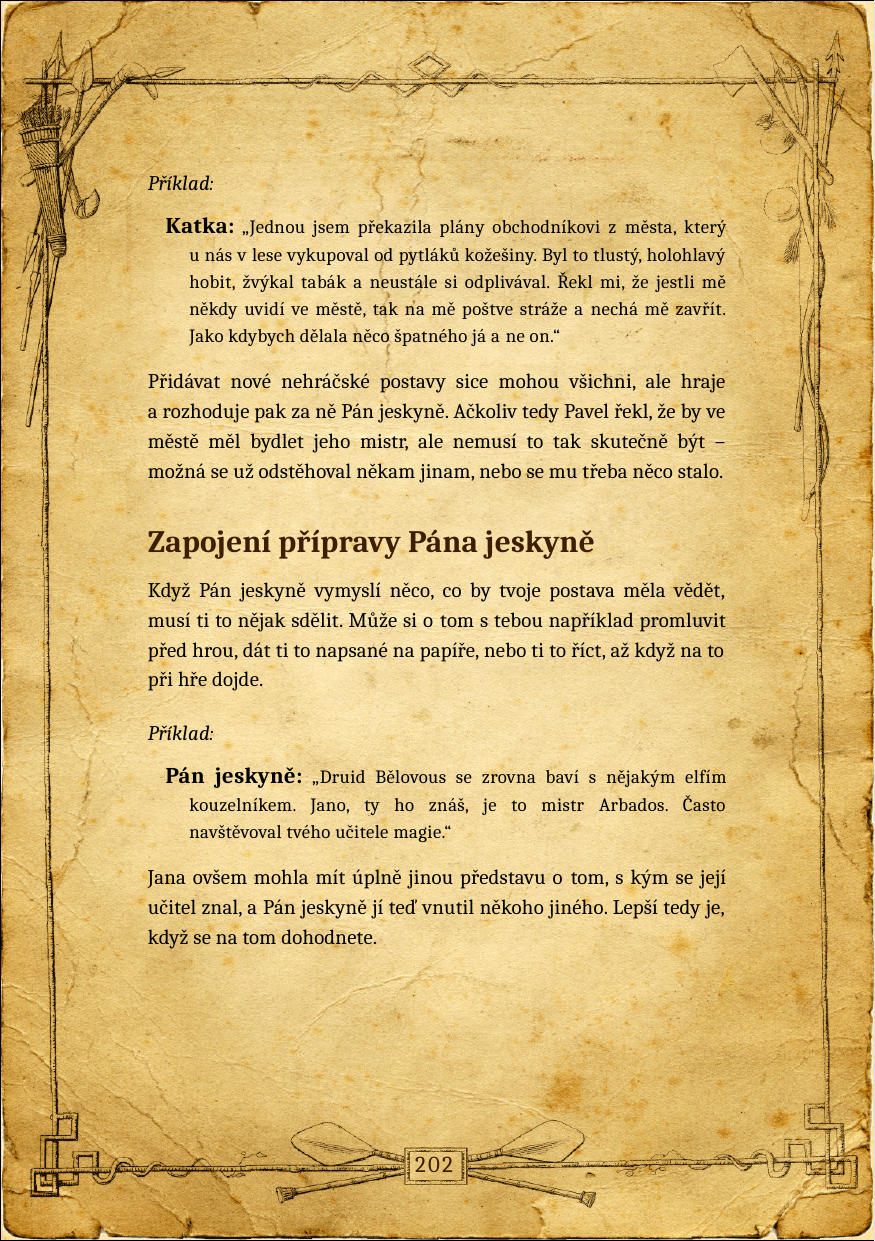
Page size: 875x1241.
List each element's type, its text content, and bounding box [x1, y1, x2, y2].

text Příklad: [148, 722, 726, 746]
text Příklad: [148, 172, 726, 196]
text Katka: „Jednou jsem překazila plány obchodníkovi z⁠ města, který u⁠ nás v⁠ lese vykupoval od pytláků kožešiny. Byl to tlustý, holohlavý hobit, žvýkal tabák a⁠ neustále si odplivával. Řekl mi, že jestli mě někdy uvidí ve městě, tak na mě poštve stráže a⁠ nechá mě zavřít. Jako kdybych dělala něco špatného já a⁠ ne on.“ [165, 213, 726, 347]
text Pán jeskyně: „Druid Bělovous se zrovna baví s⁠ nějakým elfím kouzelníkem. Jano, ty ho znáš, je to mistr Arbados. Často navštěvoval tvého učitele magie.“ [165, 763, 726, 843]
picture [1, 1, 874, 1240]
text Přidávat nové nehráčské postavy sice mohou všichni, ale hraje a⁠ rozhoduje pak za ně Pán jeskyně. Ačkoliv tedy Pavel řekl, že by ve městě měl bydlet jeho mistr, ale nemusí to tak skutečně být – možná se už odstěhoval někam jinam, nebo se mu třeba něco stalo. [148, 370, 726, 483]
text Jana ovšem mohla mít úplně jinou představu o⁠ tom, s⁠ kým se její učitel znal, a⁠ Pán jeskyně jí teď vnutil někoho jiného. Lepší tedy je, když se na tom dohodnete. [148, 866, 726, 950]
subtitle Zapojení přípravy Pána jeskyně [148, 525, 726, 561]
text Když Pán jeskyně vymyslí něco, co by tvoje postava měla vědět, musí ti to nějak sdělit. Může si o⁠ tom s⁠ tebou například promluvit před hrou, dát ti to napsané na papíře, nebo ti to říct, až když na to při hře dojde. [148, 578, 726, 692]
